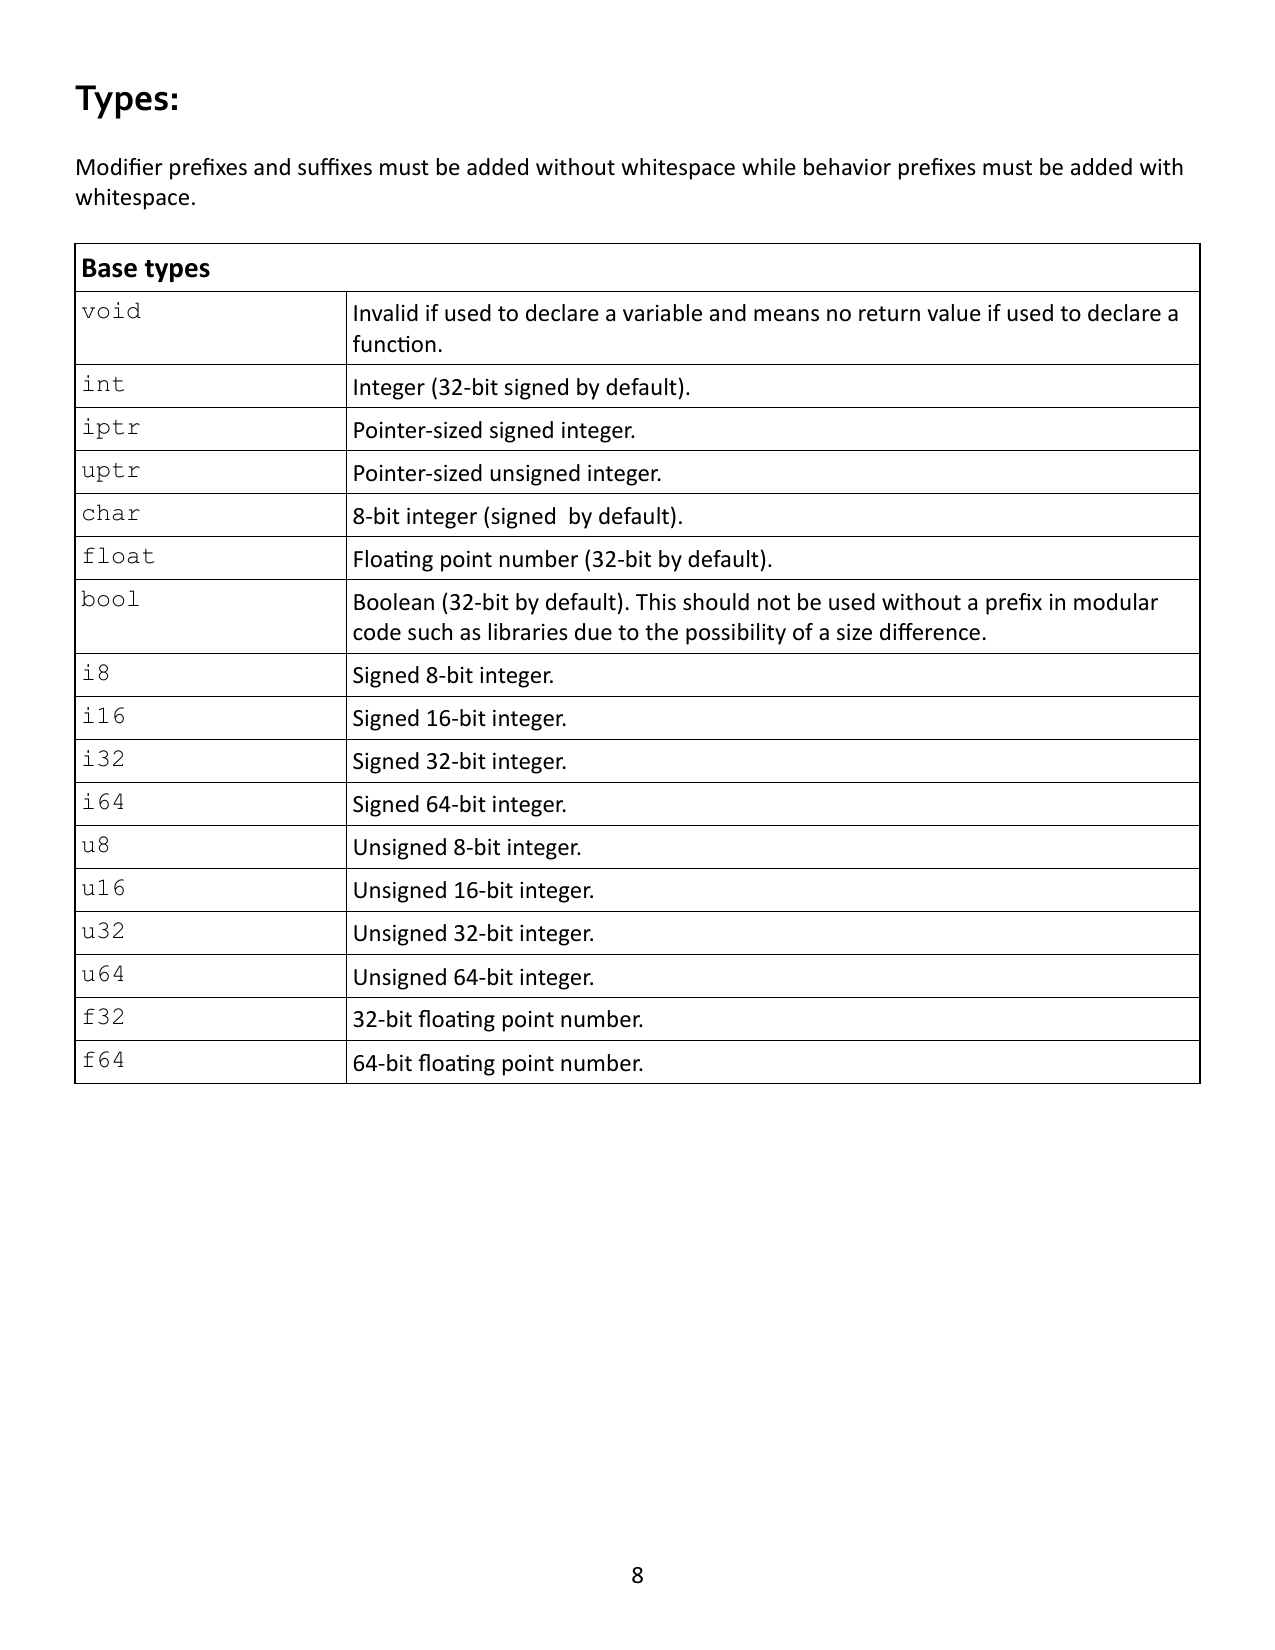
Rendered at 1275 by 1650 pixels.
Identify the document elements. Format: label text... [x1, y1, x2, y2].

table_cell int [76, 365, 346, 407]
table_cell f32 [76, 998, 346, 1040]
table_cell u32 [76, 912, 346, 954]
table_cell u64 [76, 955, 346, 997]
table_cell i8 [76, 654, 346, 696]
table_cell float [76, 537, 346, 579]
table_cell f64 [76, 1041, 346, 1083]
table_header Base types [76, 244, 1199, 291]
table_cell Unsigned 64-bit integer. [347, 955, 1199, 997]
table_cell 8-bit integer (signed by default). [347, 494, 1199, 536]
subtitle Types: [75, 75, 1200, 120]
table_cell void [76, 292, 346, 364]
table_cell iptr [76, 408, 346, 450]
table_cell uptr [76, 451, 346, 493]
table_cell Boolean (32-bit by default). This should not be used without a prefix in modular code such as libraries due to the possibility of a size difference. [347, 580, 1199, 653]
table_cell Signed 16-bit integer. [347, 697, 1199, 739]
table_cell Pointer-sized unsigned integer. [347, 451, 1199, 493]
table_cell Unsigned 16-bit integer. [347, 869, 1199, 911]
table_cell Pointer-sized signed integer. [347, 408, 1199, 450]
table_cell char [76, 494, 346, 536]
table_cell 32-bit floating point number. [347, 998, 1199, 1040]
text Modifier prefixes and suffixes must be added without whitespace while behavior prefixes must be added with whitespace. [75, 151, 1200, 212]
table_cell i16 [76, 697, 346, 739]
table_cell Signed 64-bit integer. [347, 783, 1199, 825]
table_cell i32 [76, 740, 346, 782]
table_cell u16 [76, 869, 346, 911]
table_cell bool [76, 580, 346, 653]
table_cell Signed 8-bit integer. [347, 654, 1199, 696]
table_cell Integer (32-bit signed by default). [347, 365, 1199, 407]
table_cell Signed 32-bit integer. [347, 740, 1199, 782]
table_cell Invalid if used to declare a variable and means no return value if used to declare a function. [347, 292, 1199, 364]
table_cell Unsigned 8-bit integer. [347, 826, 1199, 868]
table_cell u8 [76, 826, 346, 868]
table_cell Floating point number (32-bit by default). [347, 537, 1199, 579]
table_cell Unsigned 32-bit integer. [347, 912, 1199, 954]
table_cell i64 [76, 783, 346, 825]
table_cell 64-bit floating point number. [347, 1041, 1199, 1083]
